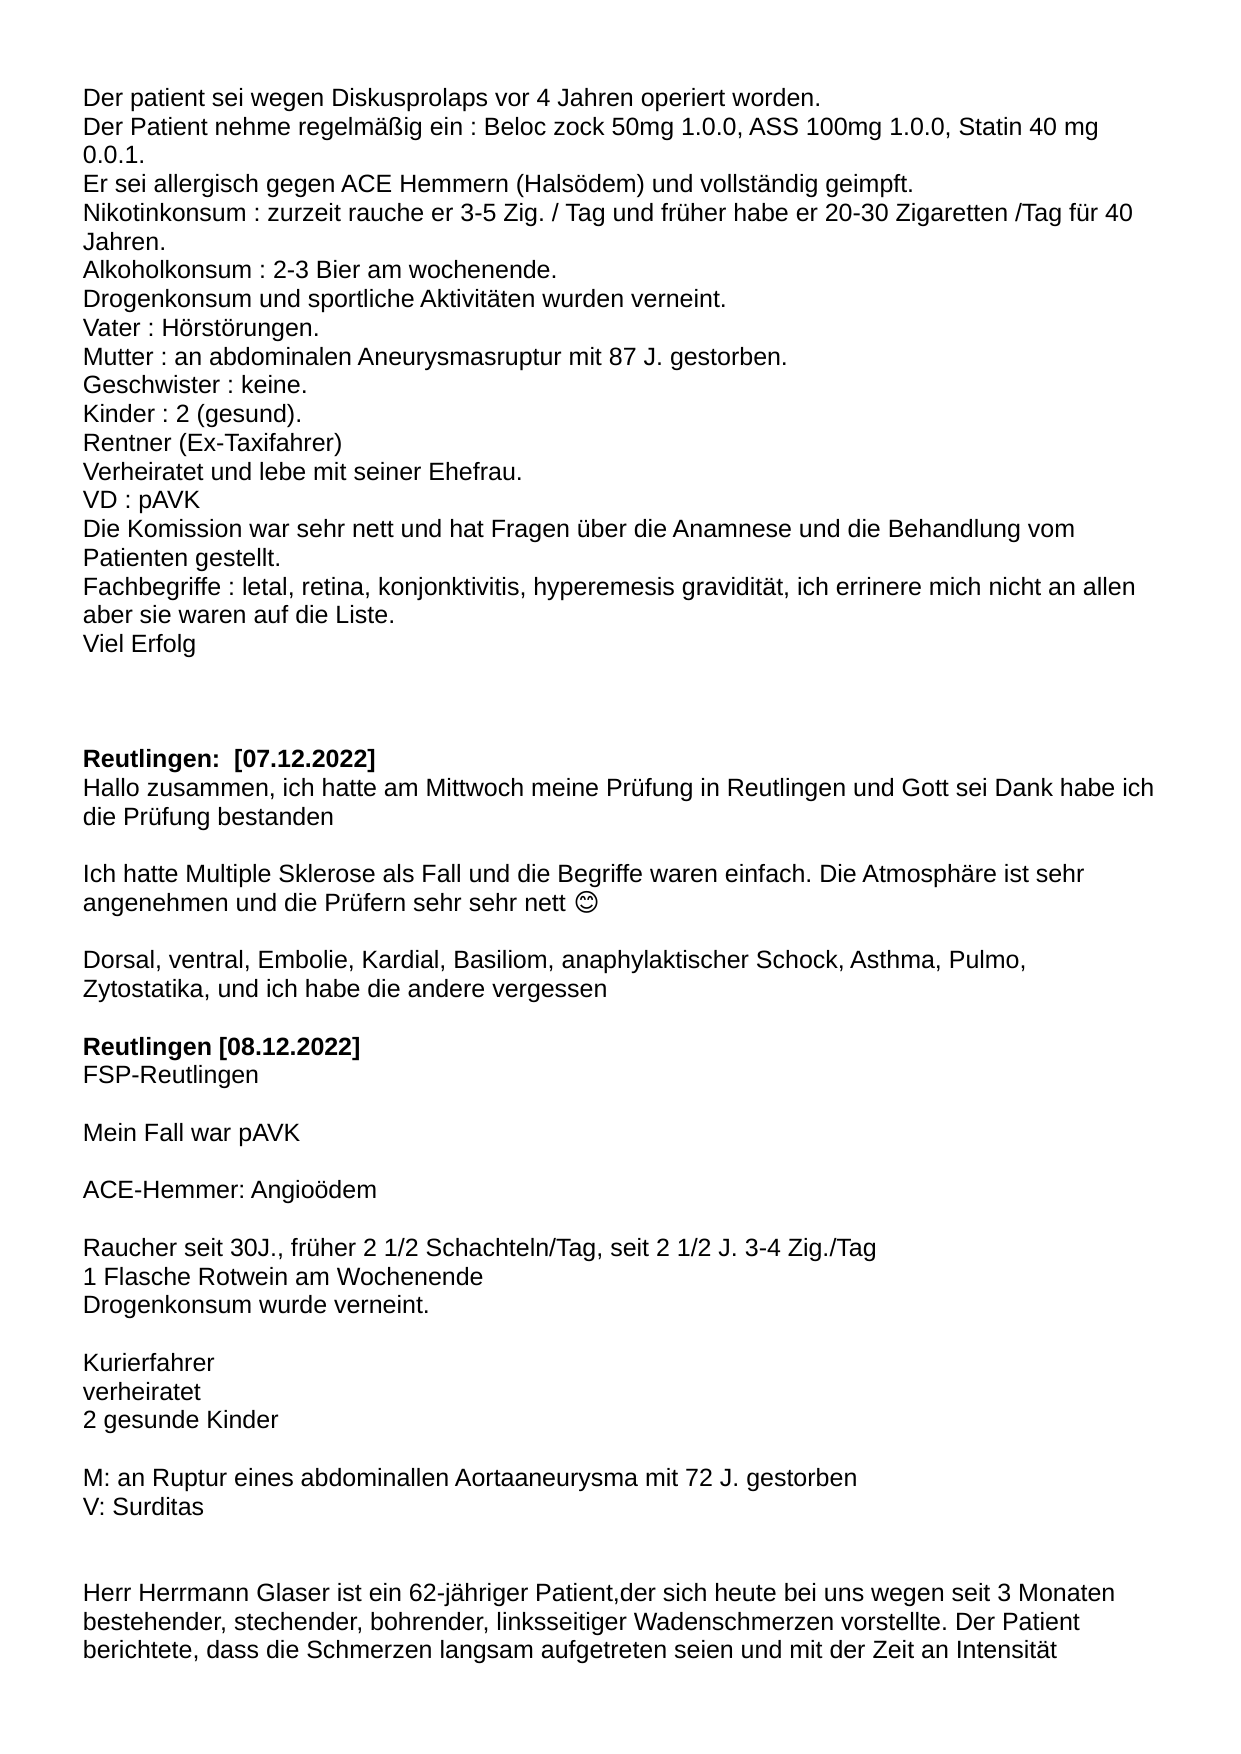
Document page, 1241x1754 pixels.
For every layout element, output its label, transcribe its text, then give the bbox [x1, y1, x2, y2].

text Dorsal, ventral, Embolie, Kardial, Basiliom, anaphylaktischer Schock, Asthma, Pulmo, Zytostatika, und ich habe die andere vergessen [83, 945, 1157, 1003]
text V: Surditas [83, 1491, 1157, 1520]
text Der patient sei wegen Diskusprolaps vor 4 Jahren operiert worden. [83, 83, 1157, 111]
text Herr Herrmann Glaser ist ein 62-jähriger Patient,der sich heute bei uns wegen seit 3 Monaten bestehender, stechender, bohrender, linksseitiger Wadenschmerzen vorstellte. Der Patient berichtete, dass die Schmerzen langsam aufgetreten seien und mit der Zeit an Intensität [83, 1578, 1157, 1664]
text Ich hatte Multiple Sklerose als Fall und die Begriffe waren einfach. Die Atmosphäre ist sehr angenehmen und die Prüfern sehr sehr nett 😊 [83, 859, 1157, 916]
text M: an Ruptur eines abdominallen Aortaaneurysma mit 72 J. gestorben [83, 1463, 1157, 1491]
text Raucher seit 30J., früher 2 1/2 Schachteln/Tag, seit 2 1/2 J. 3-4 Zig./Tag [83, 1233, 1157, 1261]
text Rentner (Ex-Taxifahrer) [83, 428, 1157, 456]
text Verheiratet und lebe mit seiner Ehefrau. [83, 456, 1157, 485]
text Drogenkonsum wurde verneint. [83, 1290, 1157, 1319]
text 1 Flasche Rotwein am Wochenende [83, 1261, 1157, 1290]
text Er sei allergisch gegen ACE Hemmern (Halsödem) und vollständig geimpft. [83, 169, 1157, 198]
text Nikotinkonsum : zurzeit rauche er 3-5 Zig. / Tag und früher habe er 20-30 Zigaretten /Tag für 40 Jahren. [83, 198, 1157, 255]
text Hallo zusammen, ich hatte am Mittwoch meine Prüfung in Reutlingen und Gott sei Dank habe ich die Prüfung bestanden [83, 773, 1157, 830]
text verheiratet [83, 1376, 1157, 1405]
text 2 gesunde Kinder [83, 1405, 1157, 1434]
text Fachbegriffe : letal, retina, konjonktivitis, hyperemesis gravidität, ich errinere mich nicht an allen aber sie waren auf die Liste. [83, 571, 1157, 629]
text Alkoholkonsum : 2-3 Bier am wochenende. [83, 255, 1157, 284]
text Reutlingen [08.12.2022] [83, 1031, 1157, 1060]
text FSP-Reutlingen [83, 1060, 1157, 1089]
text ACE-Hemmer: Angioödem [83, 1175, 1157, 1204]
text Kinder : 2 (gesund). [83, 399, 1157, 428]
text Mutter : an abdominalen Aneurysmasruptur mit 87 J. gestorben. [83, 341, 1157, 370]
text Mein Fall war pAVK [83, 1118, 1157, 1146]
text Reutlingen: [07.12.2022] [83, 744, 1157, 773]
text Die Komission war sehr nett und hat Fragen über die Anamnese und die Behandlung vom Patienten gestellt. [83, 514, 1157, 571]
text Drogenkonsum und sportliche Aktivitäten wurden verneint. [83, 284, 1157, 313]
text Geschwister : keine. [83, 370, 1157, 399]
text VD : pAVK [83, 485, 1157, 514]
text Viel Erfolg [83, 629, 1157, 658]
text Der Patient nehme regelmäßig ein : Beloc zock 50mg 1.0.0, ASS 100mg 1.0.0, Statin 40 mg 0.0.1. [83, 111, 1157, 169]
text Kurierfahrer [83, 1348, 1157, 1376]
text Vater : Hörstörungen. [83, 313, 1157, 341]
